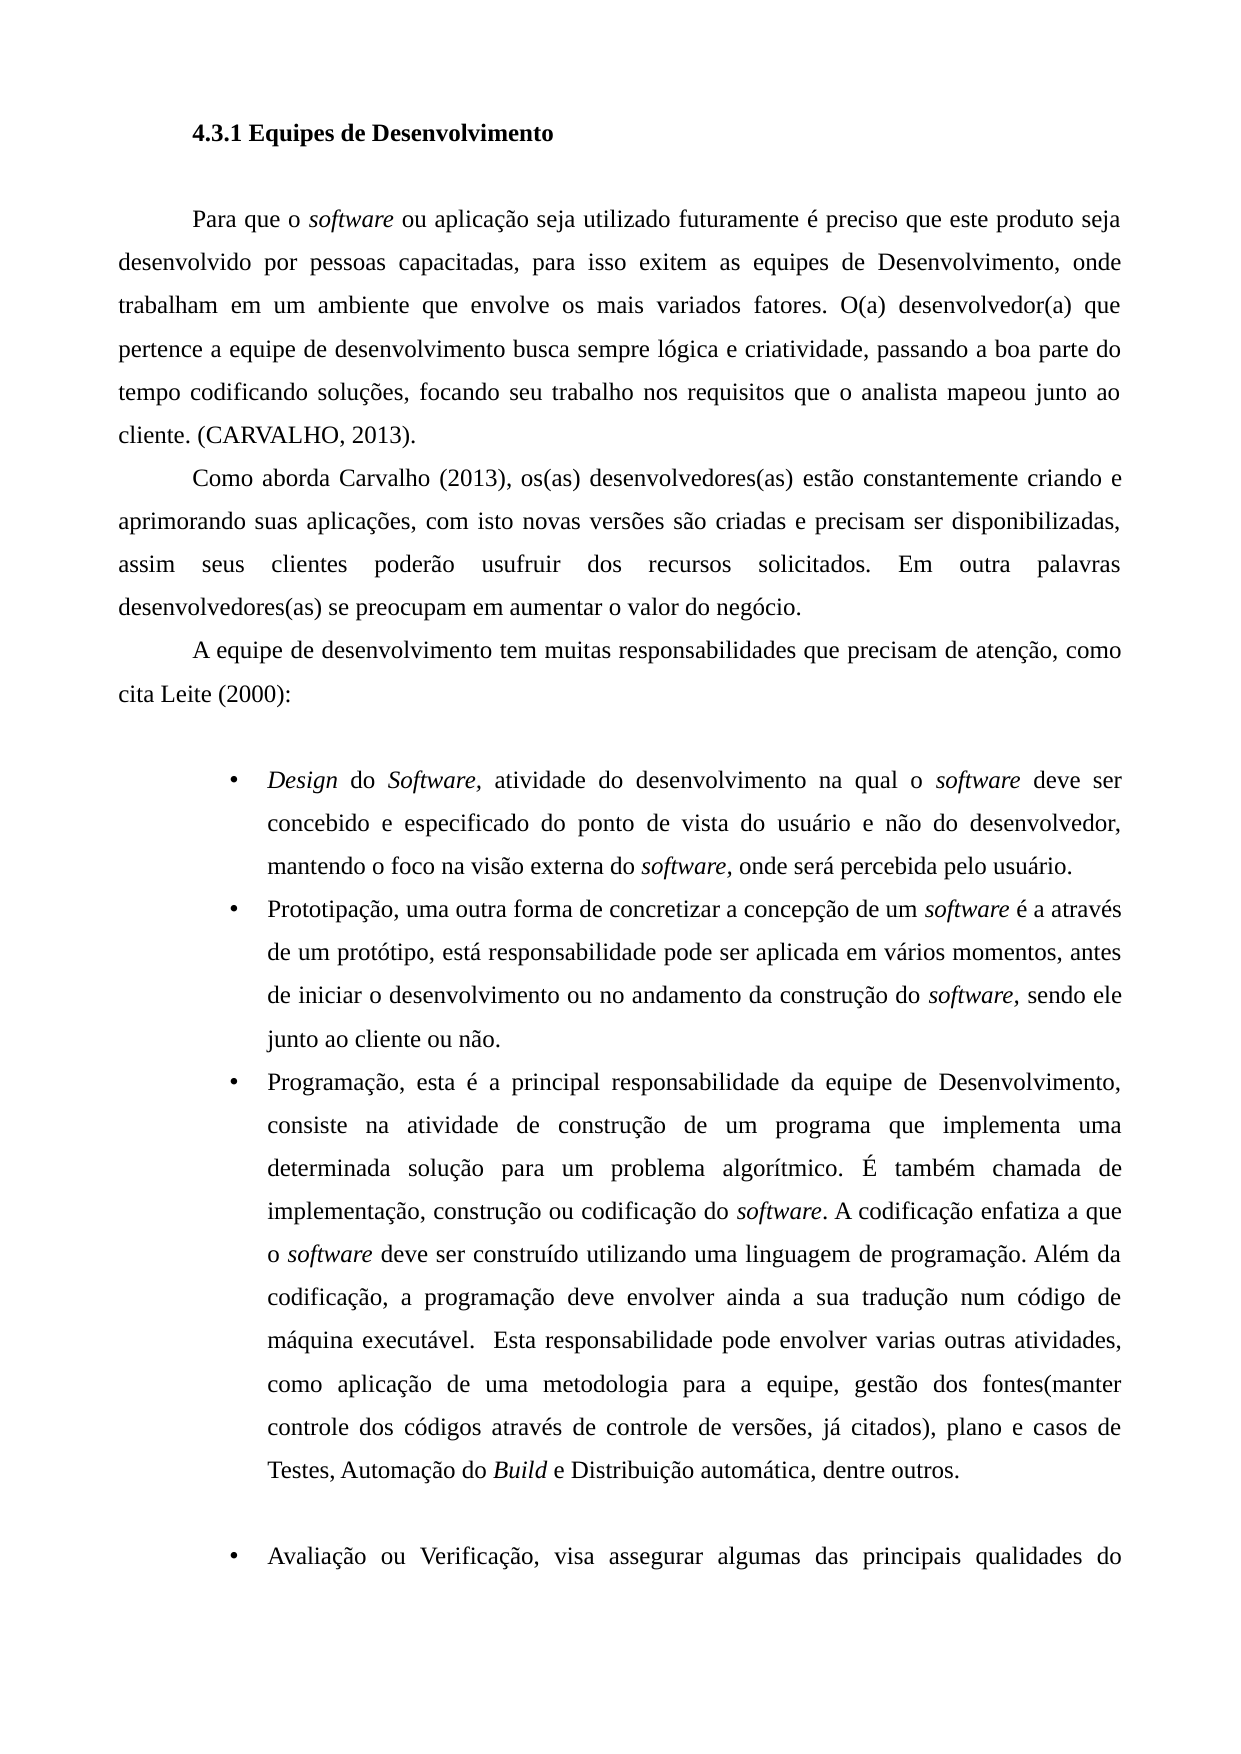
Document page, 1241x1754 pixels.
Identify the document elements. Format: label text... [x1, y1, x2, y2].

text A equipe de desenvolvimento tem muitas responsabilidades que precisam de atenção, como cita Leite (2000): [118, 636, 1122, 707]
list Design do Software, atividade do desenvolvimento na qual o software deve ser concebido e especificado do ponto de vista do usuário e não do desenvolvedor, mantendo o foco na visão externa do software, onde será percebida pelo usuário. [229, 765, 1122, 880]
text 4.3.1 Equipes de Desenvolvimento [118, 118, 1122, 147]
list Programação, esta é a principal responsabilidade da equipe de Desenvolvimento, consiste na atividade de construção de um programa que implementa uma determinada solução para um problema algorítmico. É também chamada de implementação, construção ou codificação do software. A codificação enfatiza a que o software deve ser construído utilizando uma linguagem de programação. Além da codificação, a programação deve envolver ainda a sua tradução num código de máquina executável. Esta responsabilidade pode envolver varias outras atividades, como aplicação de uma metodologia para a equipe, gestão dos fontes(manter controle dos códigos através de controle de versões, já citados), plano e casos de Testes, Automação do Build e Distribuição automática, dentre outros. [229, 1067, 1122, 1484]
text Como aborda Carvalho (2013), os(as) desenvolvedores(as) estão constantemente criando e aprimorando suas aplicações, com isto novas versões são criadas e precisam ser disponibilizadas, assim seus clientes poderão usufruir dos recursos solicitados. Em outra palavras desenvolvedores(as) se preocupam em aumentar o valor do negócio. [118, 463, 1122, 621]
text Para que o software ou aplicação seja utilizado futuramente é preciso que este produto seja desenvolvido por pessoas capacitadas, para isso exitem as equipes de Desenvolvimento, onde trabalham em um ambiente que envolve os mais variados fatores. O(a) desenvolvedor(a) que pertence a equipe de desenvolvimento busca sempre lógica e criatividade, passando a boa parte do tempo codificando soluções, focando seu trabalho nos requisitos que o analista mapeou junto ao cliente. (CARVALHO, 2013). [118, 204, 1122, 449]
list Prototipação, uma outra forma de concretizar a concepção de um software é a através de um protótipo, está responsabilidade pode ser aplicada em vários momentos, antes de iniciar o desenvolvimento ou no andamento da construção do software, sendo ele junto ao cliente ou não. [229, 894, 1122, 1052]
list Avaliação ou Verificação, visa assegurar algumas das principais qualidades do [229, 1541, 1122, 1570]
